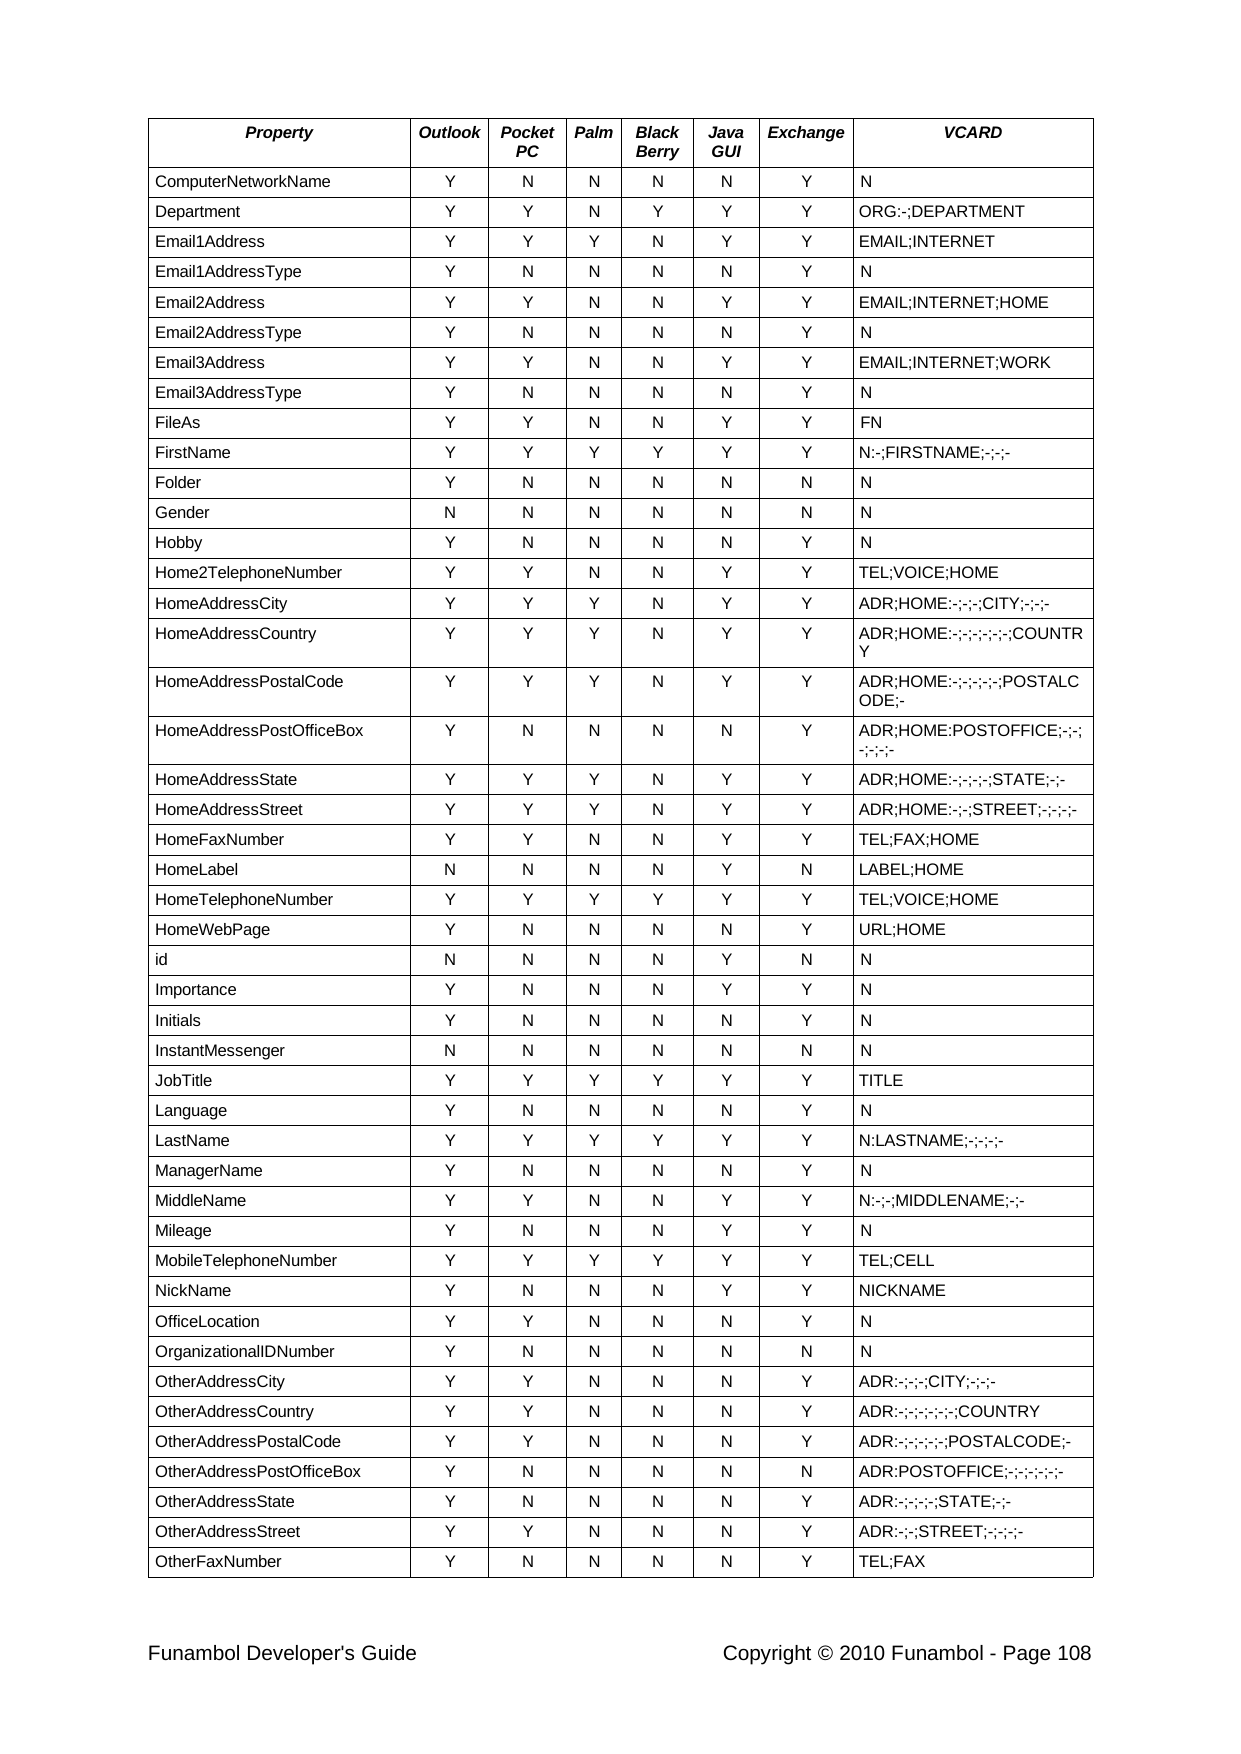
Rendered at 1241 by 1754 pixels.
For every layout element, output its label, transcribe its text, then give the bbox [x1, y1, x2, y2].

table_cell ManagerName [149, 1157, 410, 1186]
table_cell Y [411, 1427, 488, 1457]
table_cell Y [567, 668, 621, 716]
table_cell N [567, 1458, 621, 1487]
table_cell N [622, 825, 693, 855]
table_cell Y [411, 228, 488, 257]
table_cell Y [694, 886, 759, 915]
table_cell Y [489, 589, 566, 618]
table_cell EMAIL;INTERNET;HOME [854, 288, 1093, 317]
table_cell N [622, 499, 693, 528]
table_cell N [854, 258, 1093, 287]
table_cell N [622, 976, 693, 1005]
table_cell Y [760, 1217, 853, 1246]
table_cell N [622, 1096, 693, 1125]
table_cell N [567, 499, 621, 528]
table_cell Y [694, 589, 759, 618]
table_cell N [854, 1307, 1093, 1336]
table_cell Y [694, 1187, 759, 1216]
table_cell OfficeLocation [149, 1307, 410, 1336]
table_cell N [567, 1397, 621, 1426]
table_cell Y [760, 258, 853, 287]
table_cell HomeFaxNumber [149, 825, 410, 855]
table_cell Y [411, 379, 488, 408]
table_cell HomeAddressCity [149, 589, 410, 618]
table_cell ADR:-;-;-;CITY;-;-;- [854, 1367, 1093, 1396]
table_cell N [854, 1006, 1093, 1035]
table_cell N [622, 318, 693, 347]
table_cell Y [694, 619, 759, 667]
table_cell Y [411, 1247, 488, 1276]
table_cell N [694, 469, 759, 498]
table_cell N [622, 717, 693, 764]
table_cell Y [411, 288, 488, 317]
table_cell Y [694, 1247, 759, 1276]
table_cell N [567, 1307, 621, 1336]
table_cell Y [760, 795, 853, 824]
table_cell N:-;-;MIDDLENAME;-;- [854, 1187, 1093, 1216]
table_cell Y [489, 886, 566, 915]
table_cell EMAIL;INTERNET;WORK [854, 348, 1093, 378]
table_cell Y [760, 1307, 853, 1336]
table_cell Y [411, 1307, 488, 1336]
table_cell Y [694, 1217, 759, 1246]
table_cell Y [760, 1367, 853, 1396]
table_cell Y [411, 1096, 488, 1125]
table_cell Y [694, 856, 759, 885]
table_cell OtherAddressState [149, 1488, 410, 1517]
table_cell Y [411, 439, 488, 468]
table_cell N [760, 499, 853, 528]
table_cell Y [411, 886, 488, 915]
table_cell N [760, 1036, 853, 1065]
table_cell N [694, 379, 759, 408]
table_cell Y [489, 825, 566, 855]
table_cell N [489, 1096, 566, 1125]
table_cell N [622, 1458, 693, 1487]
table_cell FileAs [149, 409, 410, 438]
table_cell N [694, 916, 759, 945]
table_cell Importance [149, 976, 410, 1005]
table_cell FirstName [149, 439, 410, 468]
table_cell Y [411, 589, 488, 618]
table_cell Folder [149, 469, 410, 498]
table_cell N [622, 589, 693, 618]
table_cell OtherAddressStreet [149, 1518, 410, 1547]
table_cell N [854, 1096, 1093, 1125]
table_header Palm [567, 119, 621, 167]
table_cell Y [411, 1006, 488, 1035]
table_cell N [489, 318, 566, 347]
table_cell N [694, 258, 759, 287]
table_cell N [760, 469, 853, 498]
table_cell Y [622, 1126, 693, 1156]
table_header Pocket PC [489, 119, 566, 167]
table_cell Y [760, 765, 853, 794]
table_cell Y [489, 228, 566, 257]
table_cell Y [411, 198, 488, 227]
table_cell Y [411, 1397, 488, 1426]
table_cell LABEL;HOME [854, 856, 1093, 885]
table_cell N [854, 469, 1093, 498]
table_cell Y [411, 765, 488, 794]
table_cell ADR:-;-;-;-;-;POSTALCODE;- [854, 1427, 1093, 1457]
table_cell N [567, 717, 621, 764]
table_cell N [622, 168, 693, 197]
table_header Exchange [760, 119, 853, 167]
table_cell N [694, 1488, 759, 1517]
table_cell HomeAddressStreet [149, 795, 410, 824]
table_cell N:-;FIRSTNAME;-;-;- [854, 439, 1093, 468]
table_cell OtherAddressPostalCode [149, 1427, 410, 1457]
table_cell Y [411, 348, 488, 378]
table_cell N [694, 1518, 759, 1547]
table_cell Y [567, 886, 621, 915]
table_cell N [489, 168, 566, 197]
table_cell TEL;VOICE;HOME [854, 559, 1093, 588]
table_cell Y [760, 198, 853, 227]
table_cell Y [489, 348, 566, 378]
table_cell N [622, 765, 693, 794]
table_cell Y [760, 1548, 853, 1577]
table_cell N [567, 198, 621, 227]
table_cell N [622, 348, 693, 378]
table_cell Y [489, 1066, 566, 1095]
table_cell Y [489, 1187, 566, 1216]
table_cell OtherAddressCountry [149, 1397, 410, 1426]
table_cell Y [760, 1247, 853, 1276]
table_cell N [622, 409, 693, 438]
table_cell N [622, 1337, 693, 1366]
table_cell N [622, 916, 693, 945]
table_cell Home2TelephoneNumber [149, 559, 410, 588]
table_cell N [694, 499, 759, 528]
table_cell Y [760, 318, 853, 347]
table_cell N [411, 856, 488, 885]
table_cell N [694, 1367, 759, 1396]
table_cell Y [760, 916, 853, 945]
table_cell N [489, 856, 566, 885]
table_cell N [694, 318, 759, 347]
table_cell Y [760, 1488, 853, 1517]
table_cell Y [489, 1397, 566, 1426]
table_cell N [622, 946, 693, 975]
table_cell Y [411, 976, 488, 1005]
table_cell Y [489, 1247, 566, 1276]
table_cell N [854, 499, 1093, 528]
table_cell HomeAddressState [149, 765, 410, 794]
table_cell Email3Address [149, 348, 410, 378]
table_cell N [567, 1187, 621, 1216]
table_cell OtherAddressCity [149, 1367, 410, 1396]
table_cell Y [760, 886, 853, 915]
table_cell N [567, 856, 621, 885]
table_cell N [622, 1277, 693, 1306]
table_cell Y [622, 1066, 693, 1095]
table_cell N [854, 1337, 1093, 1366]
table_cell N [567, 409, 621, 438]
table_cell OtherAddressPostOfficeBox [149, 1458, 410, 1487]
table_cell N [622, 228, 693, 257]
table_cell N [567, 1488, 621, 1517]
table_cell Y [694, 946, 759, 975]
table_cell ADR:-;-;STREET;-;-;-;- [854, 1518, 1093, 1547]
table_cell NICKNAME [854, 1277, 1093, 1306]
table_cell N [694, 1337, 759, 1366]
table_cell Y [489, 1427, 566, 1457]
table_cell Email1AddressType [149, 258, 410, 287]
table_cell N [760, 1458, 853, 1487]
table_cell Department [149, 198, 410, 227]
table_cell N [622, 1427, 693, 1457]
table_cell N [489, 1036, 566, 1065]
table_cell N [622, 1518, 693, 1547]
table_cell ComputerNetworkName [149, 168, 410, 197]
table_cell Y [489, 668, 566, 716]
table_cell Y [567, 1247, 621, 1276]
table_cell ADR:-;-;-;-;-;-;COUNTRY [854, 1397, 1093, 1426]
table_cell ADR;HOME:-;-;-;-;-;-;COUNTRY [854, 619, 1093, 667]
table_cell Y [567, 589, 621, 618]
table_cell ORG:-;DEPARTMENT [854, 198, 1093, 227]
table_cell N [854, 1036, 1093, 1065]
table_cell Y [411, 795, 488, 824]
table_cell N [622, 1036, 693, 1065]
table_cell N [694, 1096, 759, 1125]
table_cell TEL;CELL [854, 1247, 1093, 1276]
table_cell N [567, 1277, 621, 1306]
table_cell N [567, 946, 621, 975]
table_cell Y [760, 1096, 853, 1125]
table_cell Y [411, 1458, 488, 1487]
table_cell Y [411, 1187, 488, 1216]
table_cell OrganizationalIDNumber [149, 1337, 410, 1366]
table_cell N [489, 1337, 566, 1366]
table_cell Y [411, 1066, 488, 1095]
table_cell N [489, 1157, 566, 1186]
table_cell N [567, 559, 621, 588]
table_cell N [489, 469, 566, 498]
table_cell N [622, 1187, 693, 1216]
table_cell Y [760, 288, 853, 317]
table_cell ADR;HOME:POSTOFFICE;-;-;-;-;-;- [854, 717, 1093, 764]
table_cell Y [694, 439, 759, 468]
table_cell N [622, 379, 693, 408]
table_cell Y [760, 1006, 853, 1035]
table_cell N [567, 1367, 621, 1396]
table_cell N [411, 499, 488, 528]
table_cell Y [760, 976, 853, 1005]
table_cell N [567, 1036, 621, 1065]
table_cell ADR;HOME:-;-;-;CITY;-;-;- [854, 589, 1093, 618]
table_cell N [854, 1217, 1093, 1246]
table_cell Y [411, 1277, 488, 1306]
table_cell N [622, 668, 693, 716]
table_cell N [567, 976, 621, 1005]
table_cell Y [489, 409, 566, 438]
table_cell Y [622, 886, 693, 915]
table_cell N [489, 916, 566, 945]
table_cell HomeAddressPostOfficeBox [149, 717, 410, 764]
table_header Property [149, 119, 410, 167]
table_cell N [694, 717, 759, 764]
table_cell N [567, 916, 621, 945]
table_cell Y [760, 1427, 853, 1457]
table_cell N [854, 1157, 1093, 1186]
table_cell Y [411, 529, 488, 558]
table_cell N [567, 258, 621, 287]
table_cell JobTitle [149, 1066, 410, 1095]
table_cell Y [411, 825, 488, 855]
table_cell TITLE [854, 1066, 1093, 1095]
table_cell N [489, 1548, 566, 1577]
table_cell Y [694, 795, 759, 824]
table_cell N [622, 619, 693, 667]
table_cell Y [622, 439, 693, 468]
table_cell Y [760, 409, 853, 438]
table_cell Y [760, 717, 853, 764]
table_cell Y [411, 1548, 488, 1577]
table_cell Y [760, 1187, 853, 1216]
table_cell ADR;HOME:-;-;STREET;-;-;-;- [854, 795, 1093, 824]
table_cell Y [760, 619, 853, 667]
table_cell N [622, 1367, 693, 1396]
table_cell N [411, 1036, 488, 1065]
table_cell Y [694, 976, 759, 1005]
table_cell N [567, 168, 621, 197]
table_cell Y [694, 1066, 759, 1095]
table_cell N [694, 529, 759, 558]
table_cell N [567, 1006, 621, 1035]
table_cell N:LASTNAME;-;-;-;- [854, 1126, 1093, 1156]
table_cell N [622, 1157, 693, 1186]
table_cell N [489, 717, 566, 764]
table_cell Y [489, 765, 566, 794]
table_cell Y [694, 348, 759, 378]
table_cell N [622, 258, 693, 287]
table_cell Y [760, 168, 853, 197]
table_cell N [694, 1006, 759, 1035]
table_cell HomeTelephoneNumber [149, 886, 410, 915]
table_cell Y [760, 559, 853, 588]
table_cell N [622, 1217, 693, 1246]
table_cell Y [411, 1367, 488, 1396]
table_cell ADR:POSTOFFICE;-;-;-;-;-;- [854, 1458, 1093, 1487]
table_cell Y [411, 1337, 488, 1366]
table_cell N [854, 946, 1093, 975]
table_cell N [489, 499, 566, 528]
table_cell N [567, 1217, 621, 1246]
table_cell N [489, 946, 566, 975]
table_cell Y [567, 228, 621, 257]
table_cell FN [854, 409, 1093, 438]
table_cell Y [489, 1307, 566, 1336]
table_cell N [567, 1096, 621, 1125]
table_cell N [567, 1337, 621, 1366]
table_cell Y [567, 795, 621, 824]
table_cell Y [694, 765, 759, 794]
table_cell Email1Address [149, 228, 410, 257]
table_cell Y [760, 589, 853, 618]
table_cell N [489, 976, 566, 1005]
table_header VCARD [854, 119, 1093, 167]
table_cell Y [760, 1126, 853, 1156]
table_cell N [567, 348, 621, 378]
table_cell Y [411, 916, 488, 945]
table_cell N [622, 1548, 693, 1577]
table_cell Y [411, 717, 488, 764]
table_cell N [694, 168, 759, 197]
table_cell ADR;HOME:-;-;-;-;STATE;-;- [854, 765, 1093, 794]
table_cell ADR:-;-;-;-;STATE;-;- [854, 1488, 1093, 1517]
table_cell N [567, 1518, 621, 1547]
table_cell Y [411, 409, 488, 438]
table_cell Gender [149, 499, 410, 528]
table_cell Language [149, 1096, 410, 1125]
table_cell id [149, 946, 410, 975]
table_cell N [567, 1427, 621, 1457]
table_cell Y [694, 825, 759, 855]
table_cell Y [694, 668, 759, 716]
table_cell N [489, 1217, 566, 1246]
table_cell Y [567, 1126, 621, 1156]
table_cell Y [760, 348, 853, 378]
table_header Outlook [411, 119, 488, 167]
table_cell Y [567, 1066, 621, 1095]
table_cell HomeAddressCountry [149, 619, 410, 667]
table_cell Y [489, 439, 566, 468]
table_cell URL;HOME [854, 916, 1093, 945]
table_cell N [567, 469, 621, 498]
table_cell N [694, 1397, 759, 1426]
table_cell Mileage [149, 1217, 410, 1246]
table_cell N [854, 529, 1093, 558]
table_cell N [567, 529, 621, 558]
table_cell Y [760, 1157, 853, 1186]
table_cell Y [760, 668, 853, 716]
table_cell Email2AddressType [149, 318, 410, 347]
table_cell Email3AddressType [149, 379, 410, 408]
table_cell N [760, 1337, 853, 1366]
table_cell N [622, 469, 693, 498]
table_cell Y [489, 198, 566, 227]
table_cell N [622, 1006, 693, 1035]
table_cell Y [411, 668, 488, 716]
table_cell Y [760, 1066, 853, 1095]
table_cell HomeWebPage [149, 916, 410, 945]
table_cell N [694, 1307, 759, 1336]
table_cell Y [489, 1126, 566, 1156]
table_cell N [489, 1006, 566, 1035]
table_cell Y [567, 439, 621, 468]
table_cell TEL;FAX;HOME [854, 825, 1093, 855]
table_cell N [411, 946, 488, 975]
table_cell N [567, 288, 621, 317]
table_cell N [854, 318, 1093, 347]
table_cell N [854, 976, 1093, 1005]
table_cell Hobby [149, 529, 410, 558]
table_cell N [567, 379, 621, 408]
table_cell Y [694, 559, 759, 588]
table_cell Y [489, 288, 566, 317]
table_cell N [567, 1548, 621, 1577]
table_cell Y [411, 168, 488, 197]
table_cell Y [760, 1277, 853, 1306]
table_cell Y [694, 1277, 759, 1306]
table_cell N [622, 529, 693, 558]
table_cell N [489, 258, 566, 287]
table_cell Y [760, 825, 853, 855]
table_cell N [489, 1488, 566, 1517]
table_cell N [694, 1427, 759, 1457]
table_cell Y [567, 765, 621, 794]
table_cell Y [760, 439, 853, 468]
table_cell N [567, 1157, 621, 1186]
table_cell N [622, 559, 693, 588]
table_cell N [567, 318, 621, 347]
table_cell Y [694, 409, 759, 438]
table_cell HomeLabel [149, 856, 410, 885]
table_cell Y [622, 1247, 693, 1276]
table_cell Y [411, 1518, 488, 1547]
table_cell Y [411, 258, 488, 287]
table_cell Y [489, 1518, 566, 1547]
table_cell N [854, 168, 1093, 197]
table_cell NickName [149, 1277, 410, 1306]
table_cell Y [411, 1217, 488, 1246]
table_cell N [489, 1458, 566, 1487]
table_cell Y [694, 288, 759, 317]
table_cell OtherFaxNumber [149, 1548, 410, 1577]
table_cell Y [694, 198, 759, 227]
table_cell N [760, 946, 853, 975]
table_cell N [622, 1397, 693, 1426]
table_cell N [489, 1277, 566, 1306]
table_cell Y [760, 379, 853, 408]
table_cell Y [694, 228, 759, 257]
table_cell TEL;VOICE;HOME [854, 886, 1093, 915]
table_cell Email2Address [149, 288, 410, 317]
table_cell TEL;FAX [854, 1548, 1093, 1577]
table_cell N [694, 1036, 759, 1065]
table_cell MiddleName [149, 1187, 410, 1216]
table_cell N [622, 1488, 693, 1517]
table_cell N [622, 288, 693, 317]
table_cell N [694, 1548, 759, 1577]
table_cell Y [411, 469, 488, 498]
table_cell Y [760, 228, 853, 257]
table_cell N [760, 856, 853, 885]
table_cell Y [489, 1367, 566, 1396]
table_cell N [489, 529, 566, 558]
table_cell EMAIL;INTERNET [854, 228, 1093, 257]
table_cell HomeAddressPostalCode [149, 668, 410, 716]
table_cell InstantMessenger [149, 1036, 410, 1065]
table_cell N [567, 825, 621, 855]
table_cell N [622, 795, 693, 824]
table_cell Y [694, 1126, 759, 1156]
table_cell N [694, 1157, 759, 1186]
table_header Java GUI [694, 119, 759, 167]
table_cell Y [760, 1518, 853, 1547]
table_cell ADR;HOME:-;-;-;-;-;POSTALCODE;- [854, 668, 1093, 716]
table_cell Y [760, 529, 853, 558]
table_cell Initials [149, 1006, 410, 1035]
table_cell N [489, 379, 566, 408]
table_cell Y [567, 619, 621, 667]
table_cell Y [622, 198, 693, 227]
table_cell Y [411, 559, 488, 588]
table_cell Y [411, 1126, 488, 1156]
table_cell Y [489, 795, 566, 824]
table_cell N [622, 856, 693, 885]
table_cell Y [489, 559, 566, 588]
table_cell Y [411, 318, 488, 347]
table_header Black Berry [622, 119, 693, 167]
table_cell Y [411, 1488, 488, 1517]
table_cell N [854, 379, 1093, 408]
table_cell N [622, 1307, 693, 1336]
table_cell Y [760, 1397, 853, 1426]
table_cell MobileTelephoneNumber [149, 1247, 410, 1276]
table_cell N [694, 1458, 759, 1487]
table_cell LastName [149, 1126, 410, 1156]
table_cell Y [411, 619, 488, 667]
table_cell Y [411, 1157, 488, 1186]
table_cell Y [489, 619, 566, 667]
